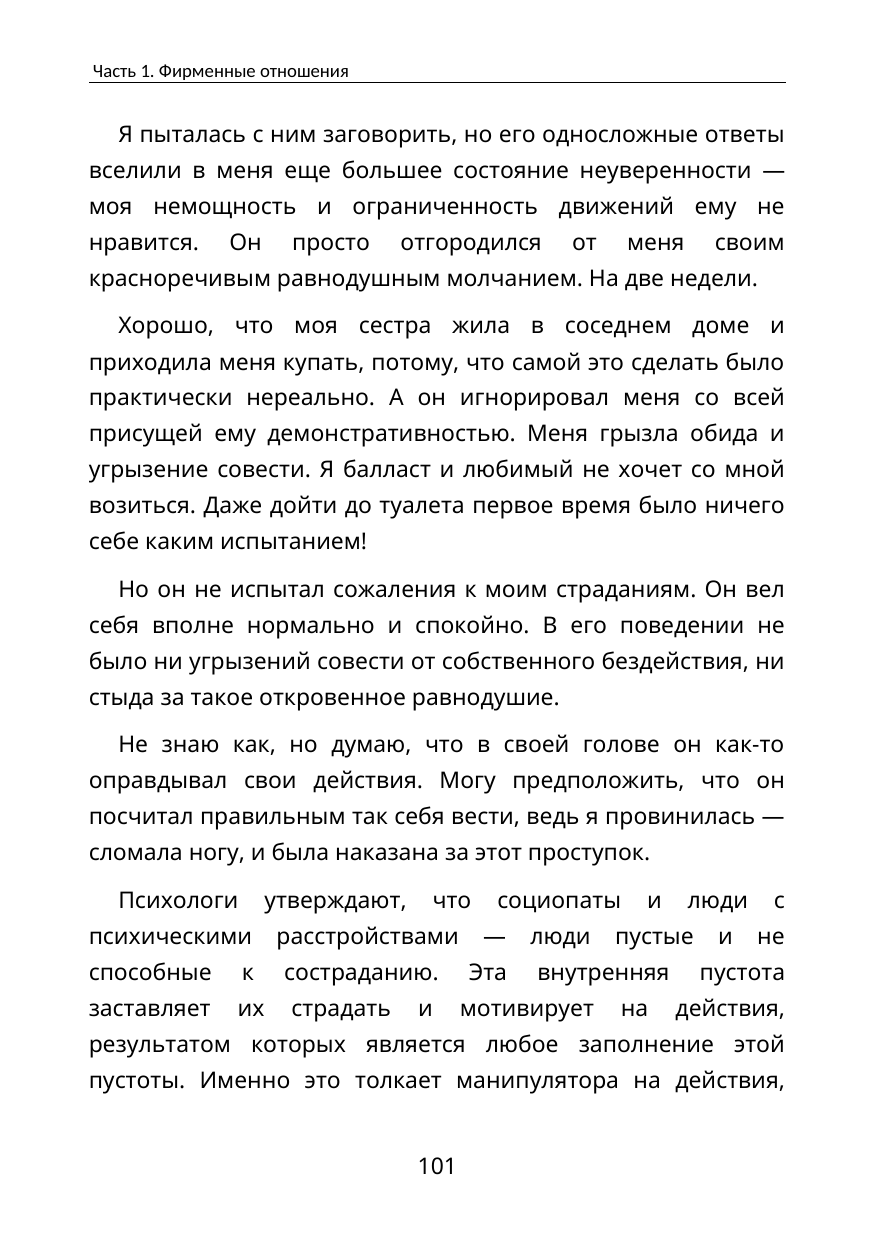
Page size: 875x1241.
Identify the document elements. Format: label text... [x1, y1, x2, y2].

text Но он не испытал сожаления к моим страданиям. Он вел себя вполне нормально и спокойно. В его поведении не было ни угрызений совести от собственного бездействия, ни стыда за такое откровенное равнодушие. [88, 573, 786, 712]
text Психологи утверждают, что социопаты и люди с психическими расстройствами — люди пустые и не способные к состраданию. Эта внутренняя пустота заставляет их страдать и мотивирует на действия, результатом которых является любое заполнение этой пустоты. Именно это толкает манипулятора на действия, [88, 884, 786, 1095]
text Не знаю как, но думаю, что в своей голове он как-то оправдывал свои действия. Могу предположить, что он посчитал правильным так себя вести, ведь я провинилась — сломала ногу, и была наказана за этот проступок. [88, 728, 786, 867]
text Я пыталась с ним заговорить, но его односложные ответы вселили в меня еще большее состояние неуверенности — моя немощность и ограниченность движений ему не нравится. Он просто отгородился от меня своим красноречивым равнодушным молчанием. На две недели. [88, 118, 786, 293]
text Хорошо, что моя сестра жила в соседнем доме и приходила меня купать, потому, что самой это сделать было практически нереально. А он игнорировал меня со всей присущей ему демонстративностью. Меня грызла обида и угрызение совести. Я балласт и любимый не хочет со мной возиться. Даже дойти до туалета первое время было ничего себе каким испытанием! [88, 309, 786, 556]
